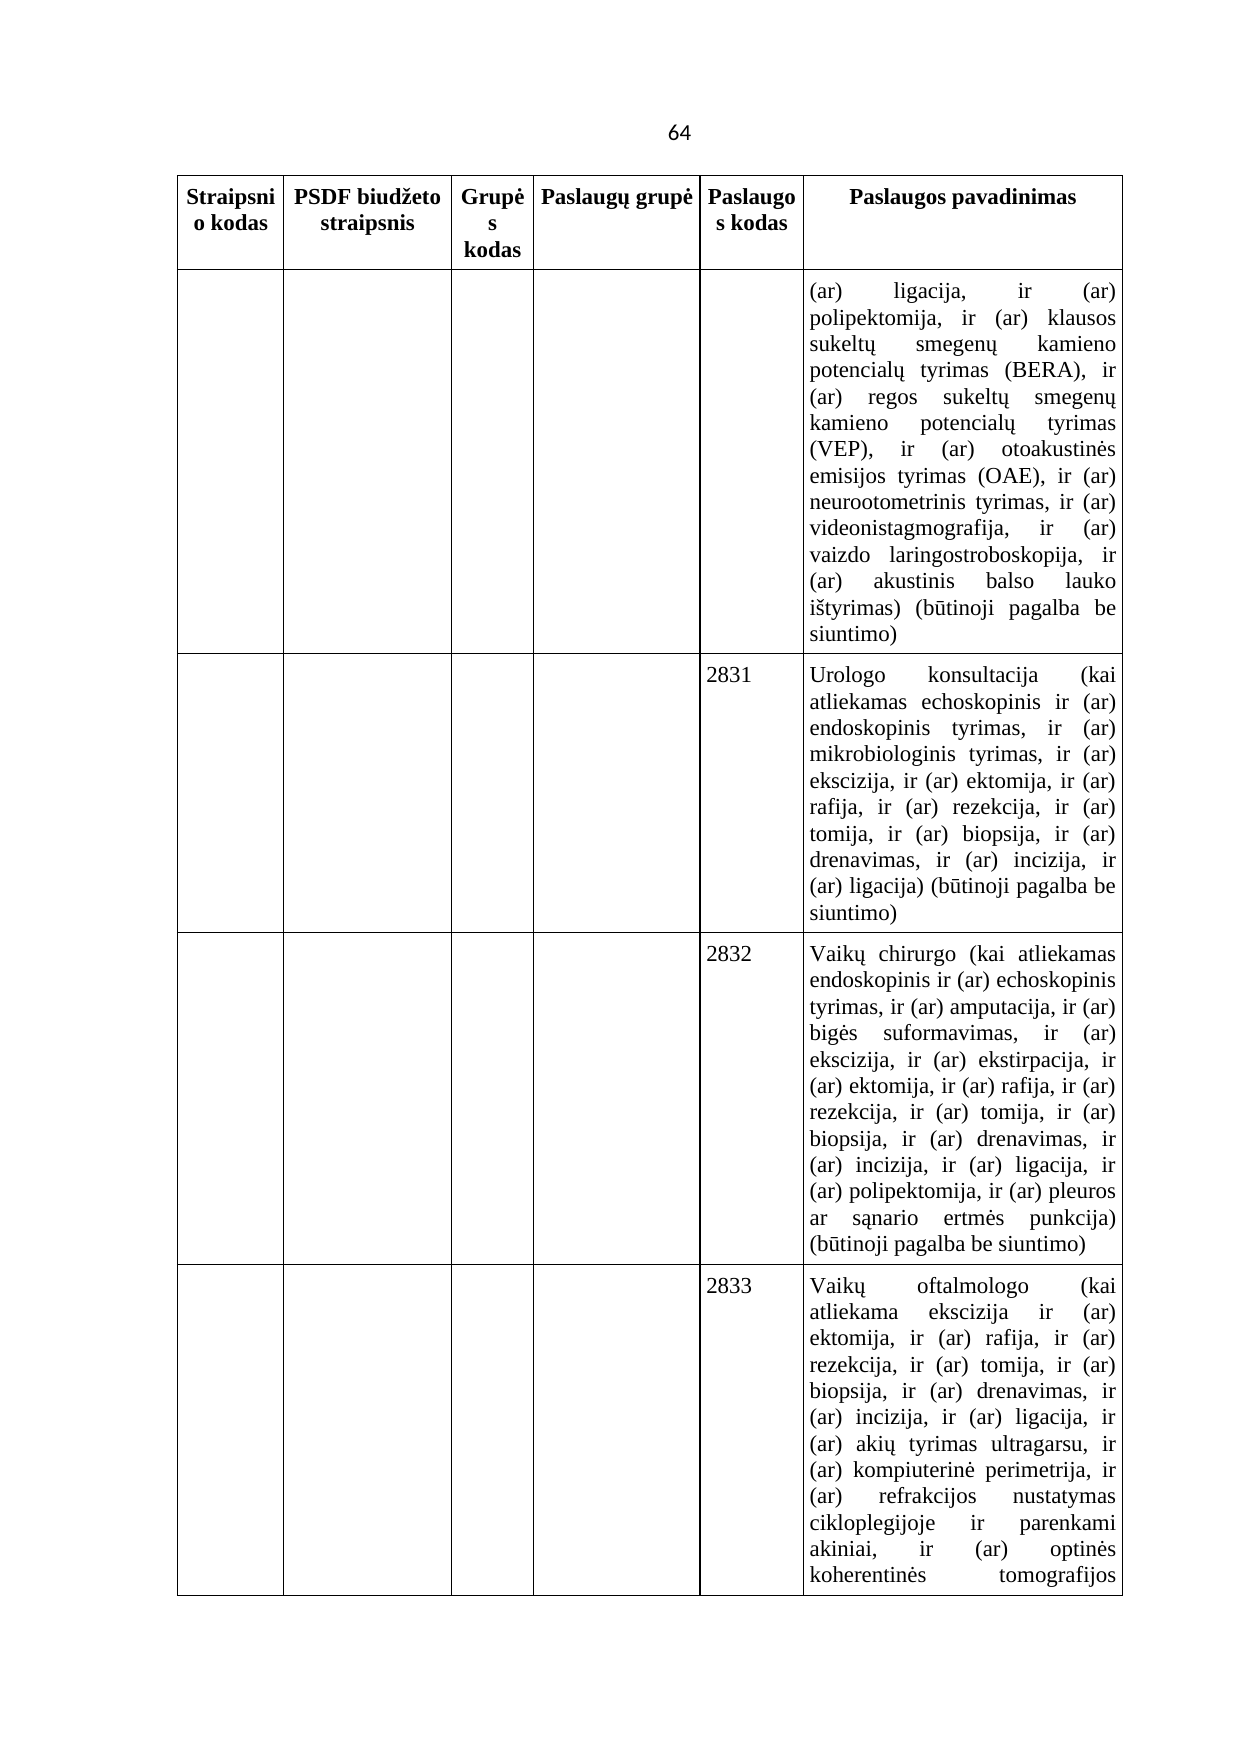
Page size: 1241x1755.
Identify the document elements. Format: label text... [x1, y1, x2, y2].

table_cell Urologo konsultacija (kai atliekamas echoskopinis ir (ar) endoskopinis tyrimas, ir (ar) mikrobiologinis tyrimas, ir (ar) ekscizija, ir (ar) ektomija, ir (ar) rafija, ir (ar) rezekcija, ir (ar) tomija, ir (ar) biopsija, ir (ar) drenavimas, ir (ar) incizija, ir (ar) ligacija) (būtinoji pagalba be siuntimo) [804, 654, 1122, 932]
table_cell 2833 [701, 1265, 803, 1595]
table_cell [452, 1265, 533, 1595]
table_cell [534, 1265, 699, 1595]
table_header Grupės kodas [452, 176, 533, 269]
table_cell [284, 270, 451, 653]
table_cell [178, 270, 283, 653]
table_cell [452, 654, 533, 932]
table_cell [534, 933, 699, 1263]
table_cell [534, 654, 699, 932]
table_cell [452, 933, 533, 1263]
table_cell [178, 654, 283, 932]
table_cell [178, 933, 283, 1263]
table_cell [284, 933, 451, 1263]
table_cell [701, 270, 803, 653]
table_header Straipsnio kodas [178, 176, 283, 269]
table_cell [284, 654, 451, 932]
table_cell [452, 270, 533, 653]
table_header PSDF biudžeto straipsnis [284, 176, 451, 269]
table_header Paslaugos pavadinimas [804, 176, 1122, 269]
table_cell [284, 1265, 451, 1595]
table_cell 2831 [701, 654, 803, 932]
table_cell Vaikų chirurgo (kai atliekamas endoskopinis ir (ar) echoskopinis tyrimas, ir (ar) amputacija, ir (ar) bigės suformavimas, ir (ar) ekscizija, ir (ar) ekstirpacija, ir (ar) ektomija, ir (ar) rafija, ir (ar) rezekcija, ir (ar) tomija, ir (ar) biopsija, ir (ar) drenavimas, ir (ar) incizija, ir (ar) ligacija, ir (ar) polipektomija, ir (ar) pleuros ar sąnario ertmės punkcija) (būtinoji pagalba be siuntimo) [804, 933, 1122, 1263]
table_cell [178, 1265, 283, 1595]
table_cell Vaikų oftalmologo (kai atliekama ekscizija ir (ar) ektomija, ir (ar) rafija, ir (ar) rezekcija, ir (ar) tomija, ir (ar) biopsija, ir (ar) drenavimas, ir (ar) incizija, ir (ar) ligacija, ir (ar) akių tyrimas ultragarsu, ir (ar) kompiuterinė perimetrija, ir (ar) refrakcijos nustatymas cikloplegijoje ir parenkami akiniai, ir (ar) optinės koherentinės tomografijos [804, 1265, 1122, 1595]
table_header Paslaugos kodas [701, 176, 803, 269]
table_header Paslaugų grupė [534, 176, 699, 269]
table_cell [534, 270, 699, 653]
table_cell (ar) ligacija, ir (ar) polipektomija, ir (ar) klausos sukeltų smegenų kamieno potencialų tyrimas (BERA), ir (ar) regos sukeltų smegenų kamieno potencialų tyrimas (VEP), ir (ar) otoakustinės emisijos tyrimas (OAE), ir (ar) neurootometrinis tyrimas, ir (ar) videonistagmografija, ir (ar) vaizdo laringostroboskopija, ir (ar) akustinis balso lauko ištyrimas) (būtinoji pagalba be siuntimo) [804, 270, 1122, 653]
table_cell 2832 [701, 933, 803, 1263]
